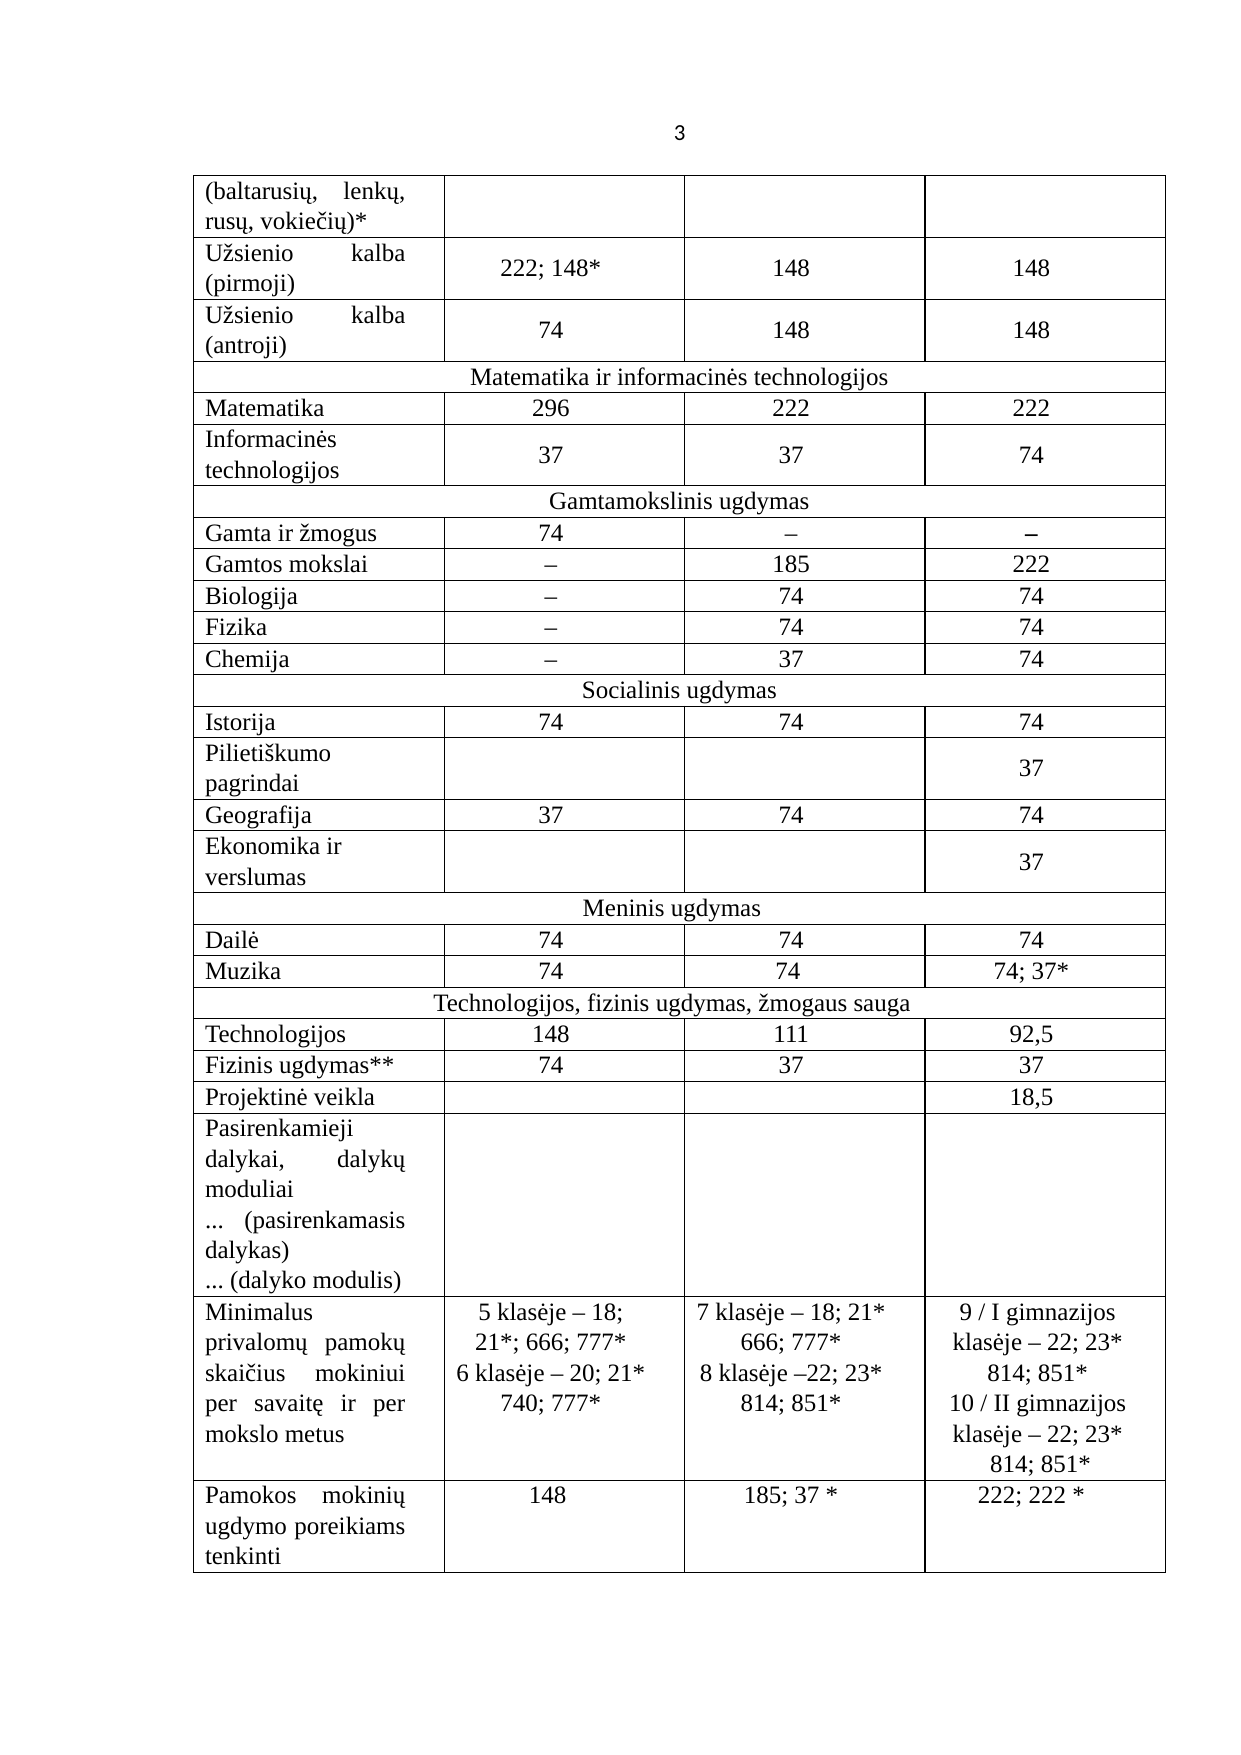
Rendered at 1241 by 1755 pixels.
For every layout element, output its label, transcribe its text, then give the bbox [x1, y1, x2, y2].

table_cell 37 [445, 800, 684, 830]
table_cell [685, 831, 924, 892]
table_cell – [685, 518, 924, 548]
table_cell 74 [445, 300, 684, 361]
table_cell – [445, 549, 684, 580]
table_cell 222 [926, 549, 1165, 580]
table_cell Meninis ugdymas [194, 893, 1165, 924]
table_cell Ekonomika ir verslumas [194, 831, 444, 892]
table_cell Technologijos, fizinis ugdymas, žmogaus sauga [194, 988, 1165, 1018]
table_cell Pilietiškumo pagrindai [194, 738, 444, 799]
table_cell 74 [926, 707, 1165, 737]
table_cell 37 [685, 644, 924, 674]
table_cell – [926, 518, 1165, 548]
table_cell 148 [926, 300, 1165, 361]
table_cell 111 [685, 1019, 924, 1049]
table_cell [685, 1082, 924, 1112]
table_cell 74 [445, 1051, 684, 1081]
table_cell 222 [685, 393, 924, 423]
table_cell Chemija [194, 644, 444, 674]
table_cell [445, 176, 684, 237]
table_cell [926, 176, 1165, 237]
table_cell 222; 222 * [926, 1481, 1165, 1572]
table_cell 74 [445, 707, 684, 737]
table_cell 74 [685, 612, 924, 643]
table_cell Užsienio kalba (pirmoji) [194, 238, 444, 299]
table_cell 74; 37* [926, 956, 1165, 987]
table_cell Biologija [194, 581, 444, 611]
table_cell 148 [445, 1019, 684, 1049]
table_cell 148 [685, 238, 924, 299]
table_cell (baltarusių, lenkų, rusų, vokiečių)* [194, 176, 444, 237]
table_cell [685, 1114, 924, 1296]
table_cell 18,5 [926, 1082, 1165, 1112]
table_cell Minimalus privalomų pamokų skaičius mokiniui per savaitę ir per mokslo metus [194, 1297, 444, 1479]
table_cell 92,5 [926, 1019, 1165, 1049]
table_cell 74 [685, 581, 924, 611]
table_cell Gamtamokslinis ugdymas [194, 486, 1165, 517]
table_cell 74 [926, 644, 1165, 674]
table_cell 74 [445, 956, 684, 987]
table_cell 37 [926, 831, 1165, 892]
table_cell 7 klasėje – 18; 21* 666; 777* 8 klasėje –22; 23* 814; 851* [685, 1297, 924, 1479]
table_cell 185; 37 * [685, 1481, 924, 1572]
table_cell 5 klasėje – 18; 21*; 666; 777* 6 klasėje – 20; 21* 740; 777* [445, 1297, 684, 1479]
table_cell Pamokos mokinių ugdymo poreikiams tenkinti [194, 1481, 444, 1572]
table_cell 74 [445, 925, 684, 955]
table_cell Užsienio kalba (antroji) [194, 300, 444, 361]
table_cell [445, 738, 684, 799]
table_cell 296 [445, 393, 684, 423]
table_cell 37 [926, 738, 1165, 799]
table_cell 74 [926, 925, 1165, 955]
table_cell Fizika [194, 612, 444, 643]
table_cell 74 [685, 925, 924, 955]
table_cell Muzika [194, 956, 444, 987]
table_cell Geografija [194, 800, 444, 830]
table_cell Istorija [194, 707, 444, 737]
table_cell 148 [926, 238, 1165, 299]
table_cell Dailė [194, 925, 444, 955]
table_cell 74 [926, 800, 1165, 830]
table_cell [685, 738, 924, 799]
table_cell [685, 176, 924, 237]
table_cell 37 [445, 425, 684, 485]
table_cell 37 [685, 1051, 924, 1081]
table_cell 74 [685, 707, 924, 737]
table_cell Matematika ir informacinės technologijos [194, 362, 1165, 392]
table_cell [445, 831, 684, 892]
table_cell – [445, 612, 684, 643]
table_cell 185 [685, 549, 924, 580]
table_cell 222 [926, 393, 1165, 423]
table_cell 74 [926, 425, 1165, 485]
table_cell – [445, 581, 684, 611]
table_cell 222; 148* [445, 238, 684, 299]
table_cell [445, 1114, 684, 1296]
table_cell Pasirenkamieji dalykai, dalykų moduliai ... (pasirenkamasis dalykas) ... (dalyko modulis) [194, 1114, 444, 1296]
table_cell 74 [926, 581, 1165, 611]
table_cell 74 [685, 800, 924, 830]
table_cell Socialinis ugdymas [194, 675, 1165, 706]
table_cell 148 [685, 300, 924, 361]
table_cell Informacinės technologijos [194, 425, 444, 485]
table_cell Gamtos mokslai [194, 549, 444, 580]
table_cell [926, 1114, 1165, 1296]
table_cell 37 [926, 1051, 1165, 1081]
table_cell Projektinė veikla [194, 1082, 444, 1112]
table_cell 9 / I gimnazijos klasėje – 22; 23* 814; 851* 10 / II gimnazijos klasėje – 22; 23* 814; 851* [926, 1297, 1165, 1479]
table_cell Gamta ir žmogus [194, 518, 444, 548]
table_cell [445, 1082, 684, 1112]
table_cell 74 [685, 956, 924, 987]
table_cell 74 [445, 518, 684, 548]
table_cell Technologijos [194, 1019, 444, 1049]
table_cell 37 [685, 425, 924, 485]
table_cell – [445, 644, 684, 674]
table_cell Fizinis ugdymas** [194, 1051, 444, 1081]
table_cell 74 [926, 612, 1165, 643]
table_cell 148 [445, 1481, 684, 1572]
table_cell Matematika [194, 393, 444, 423]
